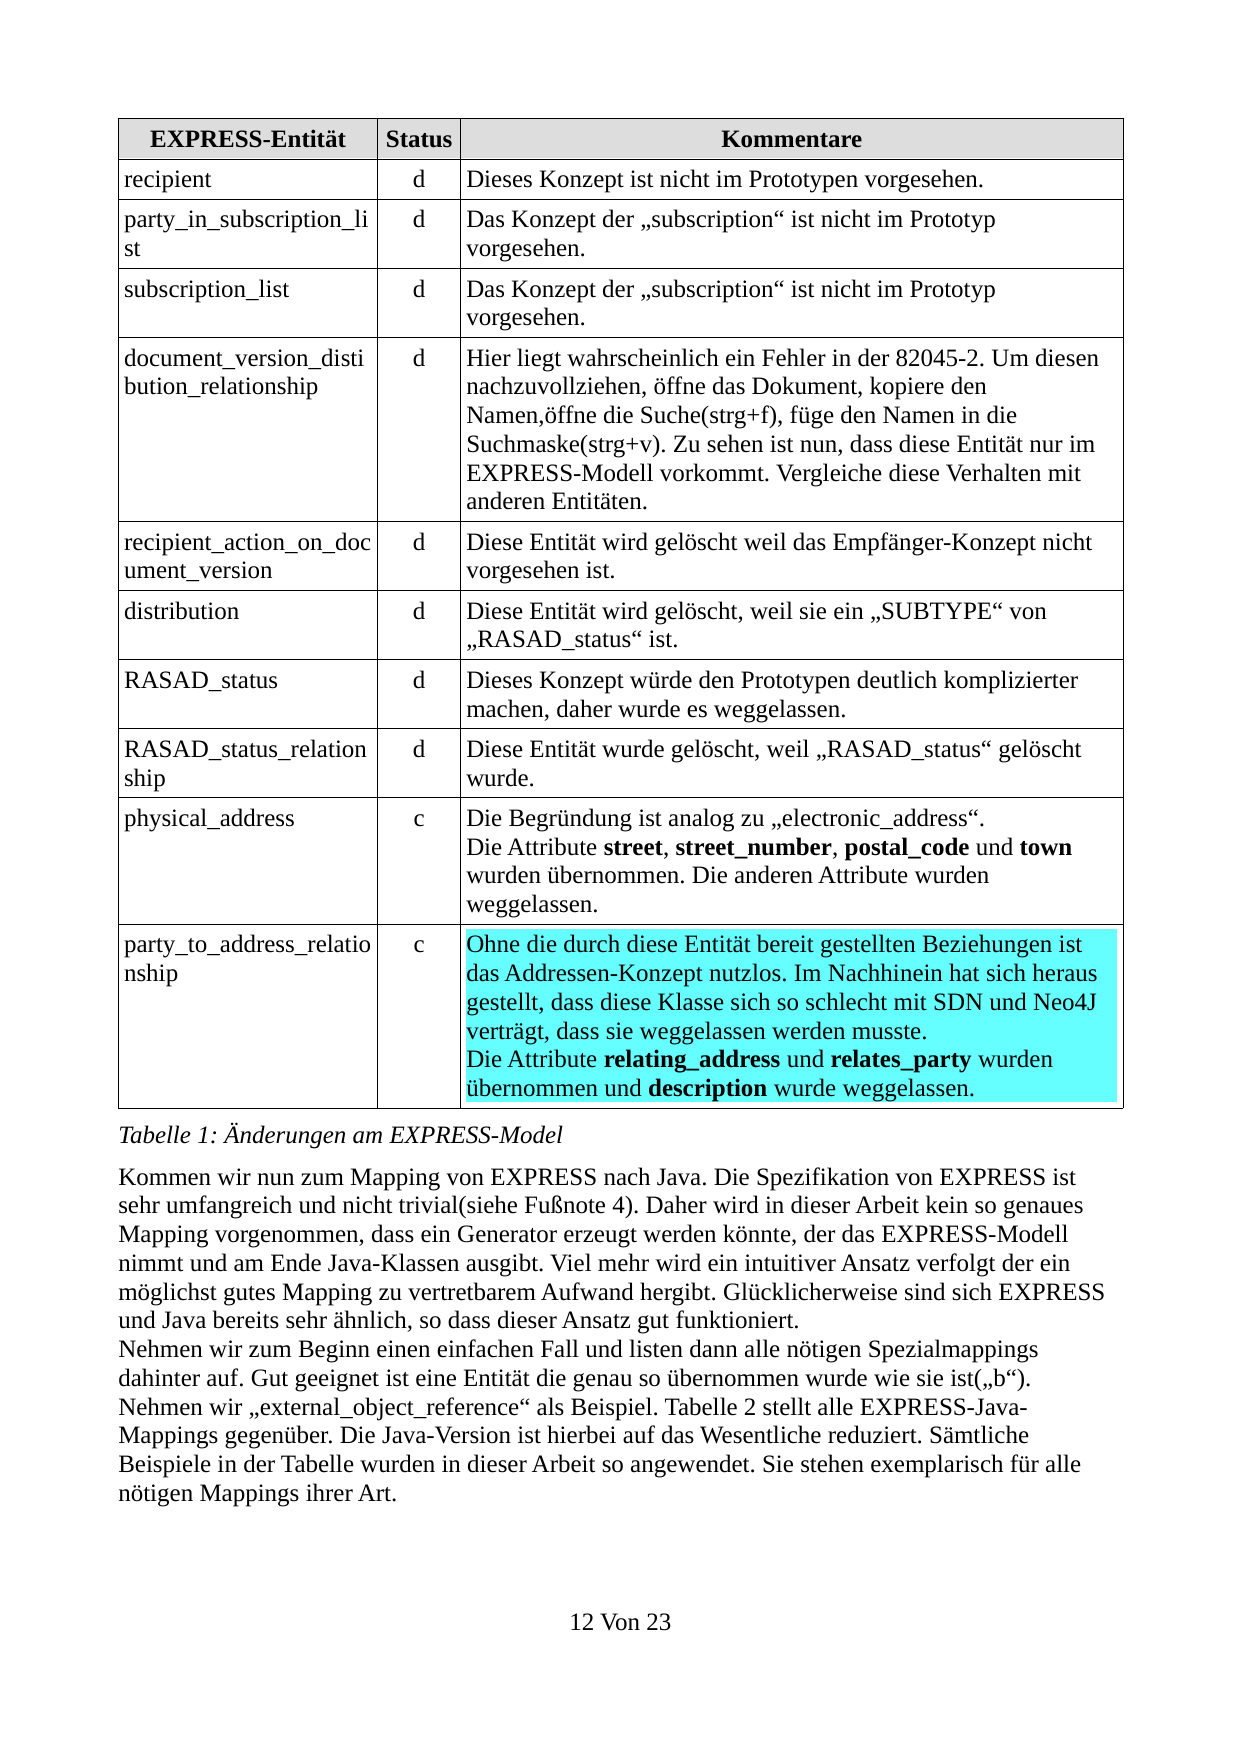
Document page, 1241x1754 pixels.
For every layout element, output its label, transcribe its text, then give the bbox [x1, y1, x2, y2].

table_cell distribution [119, 591, 377, 659]
table_cell subscription_list [119, 269, 377, 337]
table_cell recipient_action_on_document_version [119, 522, 377, 590]
table_cell d [378, 200, 460, 268]
table_cell recipient [119, 160, 377, 199]
table_cell Ohne die durch diese Entität bereit gestellten Beziehungen ist das Addressen-Konzept nutzlos. Im Nachhinein hat sich heraus gestellt, dass diese Klasse sich so schlecht mit SDN und Neo4J verträgt, dass sie weggelassen werden musste. Die Attribute relating_address und relates_party wurden übernommen und description wurde weggelassen. [461, 925, 1123, 1108]
table_cell d [378, 338, 460, 521]
table_cell d [378, 591, 460, 659]
table_cell party_to_address_relationship [119, 925, 377, 1108]
table_cell d [378, 269, 460, 337]
table_cell party_in_subscription_list [119, 200, 377, 268]
table_cell c [378, 798, 460, 924]
table_cell d [378, 660, 460, 728]
table_cell Dieses Konzept würde den Prototypen deutlich komplizierter machen, daher wurde es weggelassen. [461, 660, 1123, 728]
table_cell Das Konzept der „subscription“ ist nicht im Prototyp vorgesehen. [461, 269, 1123, 337]
table_cell Die Begründung ist analog zu „electronic_address“. Die Attribute street, street_number, postal_code und town wurden übernommen. Die anderen Attribute wurden weggelassen. [461, 798, 1123, 924]
table_cell Diese Entität wird gelöscht, weil sie ein „SUBTYPE“ von „RASAD_status“ ist. [461, 591, 1123, 659]
text Tabelle 1: Änderungen am EXPRESS-Model [118, 1120, 1122, 1149]
table_cell Hier liegt wahrscheinlich ein Fehler in der 82045-2. Um diesen nachzuvollziehen, öffne das Dokument, kopiere den Namen,öffne die Suche(strg+f), füge den Namen in die Suchmaske(strg+v). Zu sehen ist nun, dass diese Entität nur im EXPRESS-Modell vorkommt. Vergleiche diese Verhalten mit anderen Entitäten. [461, 338, 1123, 521]
table_cell document_version_distibution_relationship [119, 338, 377, 521]
table_cell Diese Entität wird gelöscht weil das Empfänger-Konzept nicht vorgesehen ist. [461, 522, 1123, 590]
table_header Status [378, 119, 460, 158]
table_header EXPRESS-Entität [119, 119, 377, 158]
table_cell RASAD_status [119, 660, 377, 728]
table_cell physical_address [119, 798, 377, 924]
table_cell d [378, 160, 460, 199]
table_header Kommentare [461, 119, 1123, 158]
table_cell c [378, 925, 460, 1108]
table_cell Diese Entität wurde gelöscht, weil „RASAD_status“ gelöscht wurde. [461, 729, 1123, 797]
table_cell d [378, 522, 460, 590]
text Nehmen wir zum Beginn einen einfachen Fall und listen dann alle nötigen Spezialmappings dahinter auf. Gut geeignet ist eine Entität die genau so übernommen wurde wie sie ist(„b“). Nehmen wir „external_object_reference“ als Beispiel. Tabelle 2 stellt alle EXPRESS-Java-Mappings gegenüber. Die Java-Version ist hierbei auf das Wesentliche reduziert. Sämtliche Beispiele in der Tabelle wurden in dieser Arbeit so angewendet. Sie stehen exemplarisch für alle nötigen Mappings ihrer Art. [118, 1334, 1122, 1507]
table_cell Dieses Konzept ist nicht im Prototypen vorgesehen. [461, 160, 1123, 199]
text Kommen wir nun zum Mapping von EXPRESS nach Java. Die Spezifikation von EXPRESS ist sehr umfangreich und nicht trivial(siehe Fußnote 4). Daher wird in dieser Arbeit kein so genaues Mapping vorgenommen, dass ein Generator erzeugt werden könnte, der das EXPRESS-Modell nimmt und am Ende Java-Klassen ausgibt. Viel mehr wird ein intuitiver Ansatz verfolgt der ein möglichst gutes Mapping zu vertretbarem Aufwand hergibt. Glücklicherweise sind sich EXPRESS und Java bereits sehr ähnlich, so dass dieser Ansatz gut funktioniert. [118, 1162, 1122, 1334]
table_cell d [378, 729, 460, 797]
table_cell Das Konzept der „subscription“ ist nicht im Prototyp vorgesehen. [461, 200, 1123, 268]
table_cell RASAD_status_relationship [119, 729, 377, 797]
